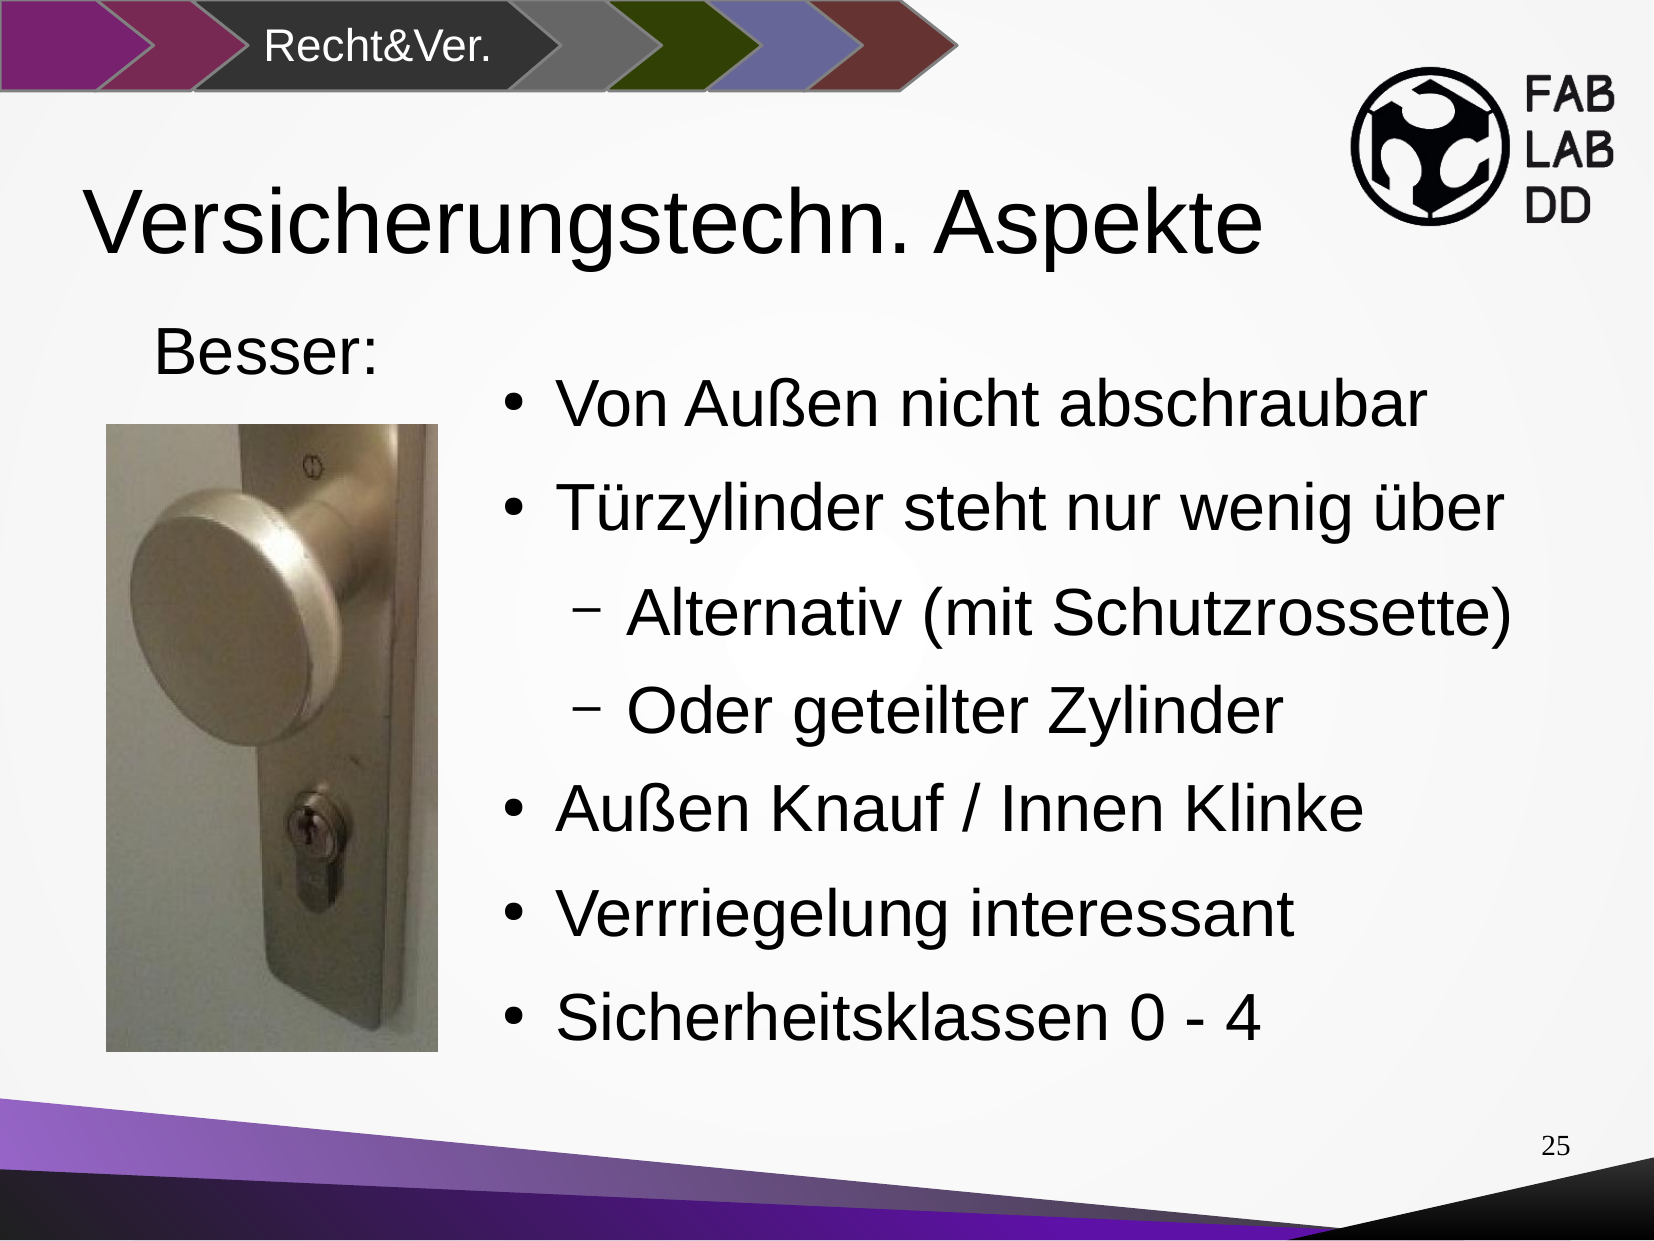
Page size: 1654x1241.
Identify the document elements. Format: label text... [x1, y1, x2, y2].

list Besser: [82, 313, 461, 414]
text_box [509, 0, 958, 91]
title Versicherungstechn. Aspekte [82, 118, 1300, 326]
text_box Recht&Ver. [194, 0, 562, 91]
picture [1324, 36, 1642, 257]
text_box [0, 0, 249, 91]
picture [106, 424, 438, 1052]
list Von Außen nicht abschraubar Türzylinder steht nur wenig über Alternativ (mit Schutzrossette) Oder geteilter Zylinder Außen Knauf / Innen Klinke Verrriegelung interessant Sicherheitsklassen 0 - 4 [484, 366, 1583, 1086]
